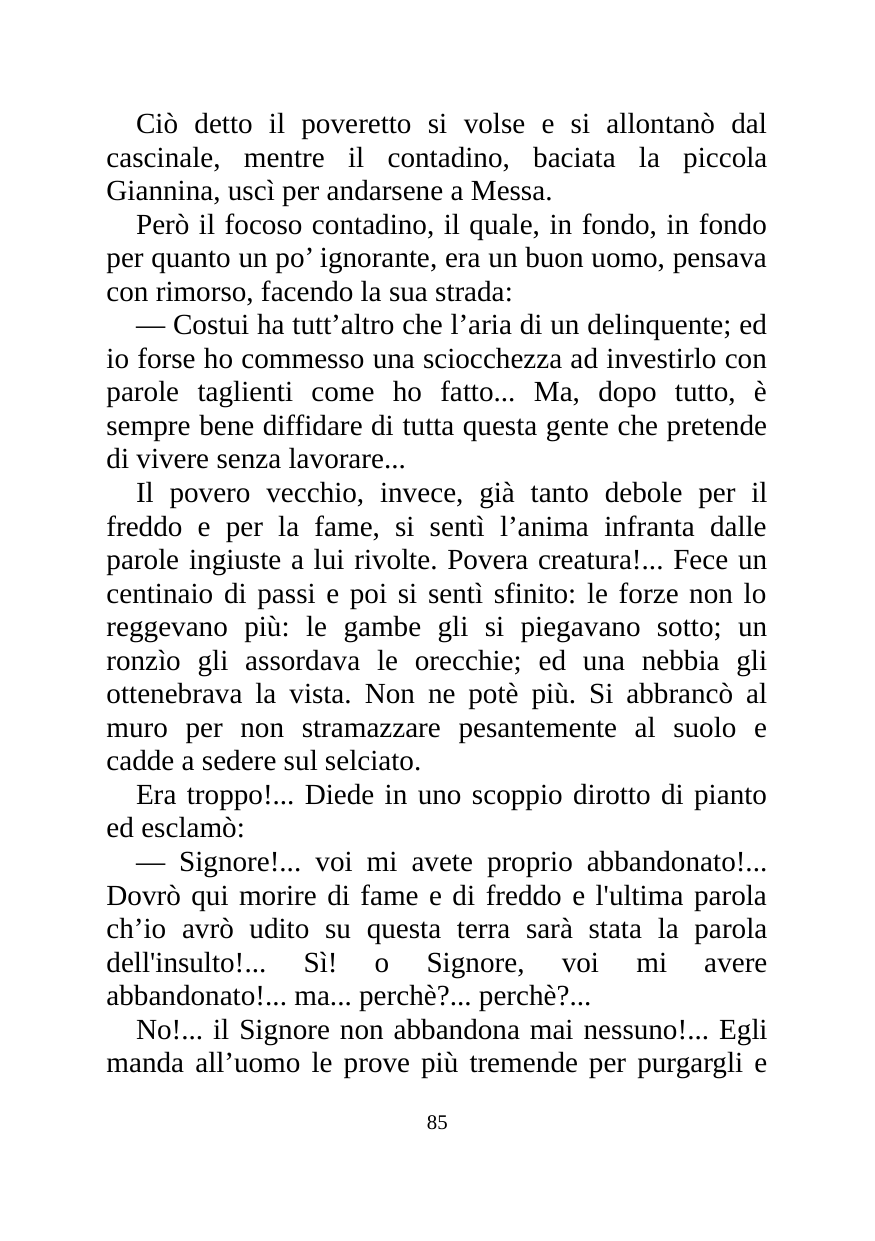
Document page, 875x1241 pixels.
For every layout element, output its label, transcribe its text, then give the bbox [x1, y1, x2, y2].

text — Signore!... voi mi avete proprio abbandonato!... Dovrò qui morire di fame e di freddo e l'ultima parola ch’io avrò udito su questa terra sarà stata la parola dell'insulto!... Sì! o Signore, voi mi avere abbandonato!... ma... perchè?... perchè?... [106, 844, 768, 1012]
text Il povero vecchio, invece, già tanto debole per il freddo e per la fame, si sentì l’anima infranta dalle parole ingiuste a lui rivolte. Povera creatura!... Fece un centinaio di passi e poi si sentì sfinito: le forze non lo reggevano più: le gambe gli si piegavano sotto; un ronzìo gli assordava le orecchie; ed una nebbia gli ottenebrava la vista. Non ne potè più. Si abbrancò al muro per non stramazzare pesantemente al suolo e cadde a sedere sul selciato. [106, 475, 768, 777]
text Ciò detto il poveretto si volse e si allontanò dal cascinale, mentre il contadino, baciata la piccola Giannina, uscì per andarsene a Messa. [106, 106, 768, 207]
text No!... il Signore non abbandona mai nessuno!... Egli manda all’uomo le prove più tremende per purgargli e [106, 1012, 768, 1079]
text Era troppo!... Diede in uno scoppio dirotto di pianto ed esclamò: [106, 777, 768, 844]
text Però il focoso contadino, il quale, in fondo, in fondo per quanto un po’ ignorante, era un buon uomo, pensava con rimorso, facendo la sua strada: [106, 207, 768, 307]
text — Costui ha tutt’altro che l’aria di un delinquente; ed io forse ho commesso una sciocchezza ad investirlo con parole taglienti come ho fatto... Ma, dopo tutto, è sempre bene diffidare di tutta questa gente che pretende di vivere senza lavorare... [106, 307, 768, 475]
